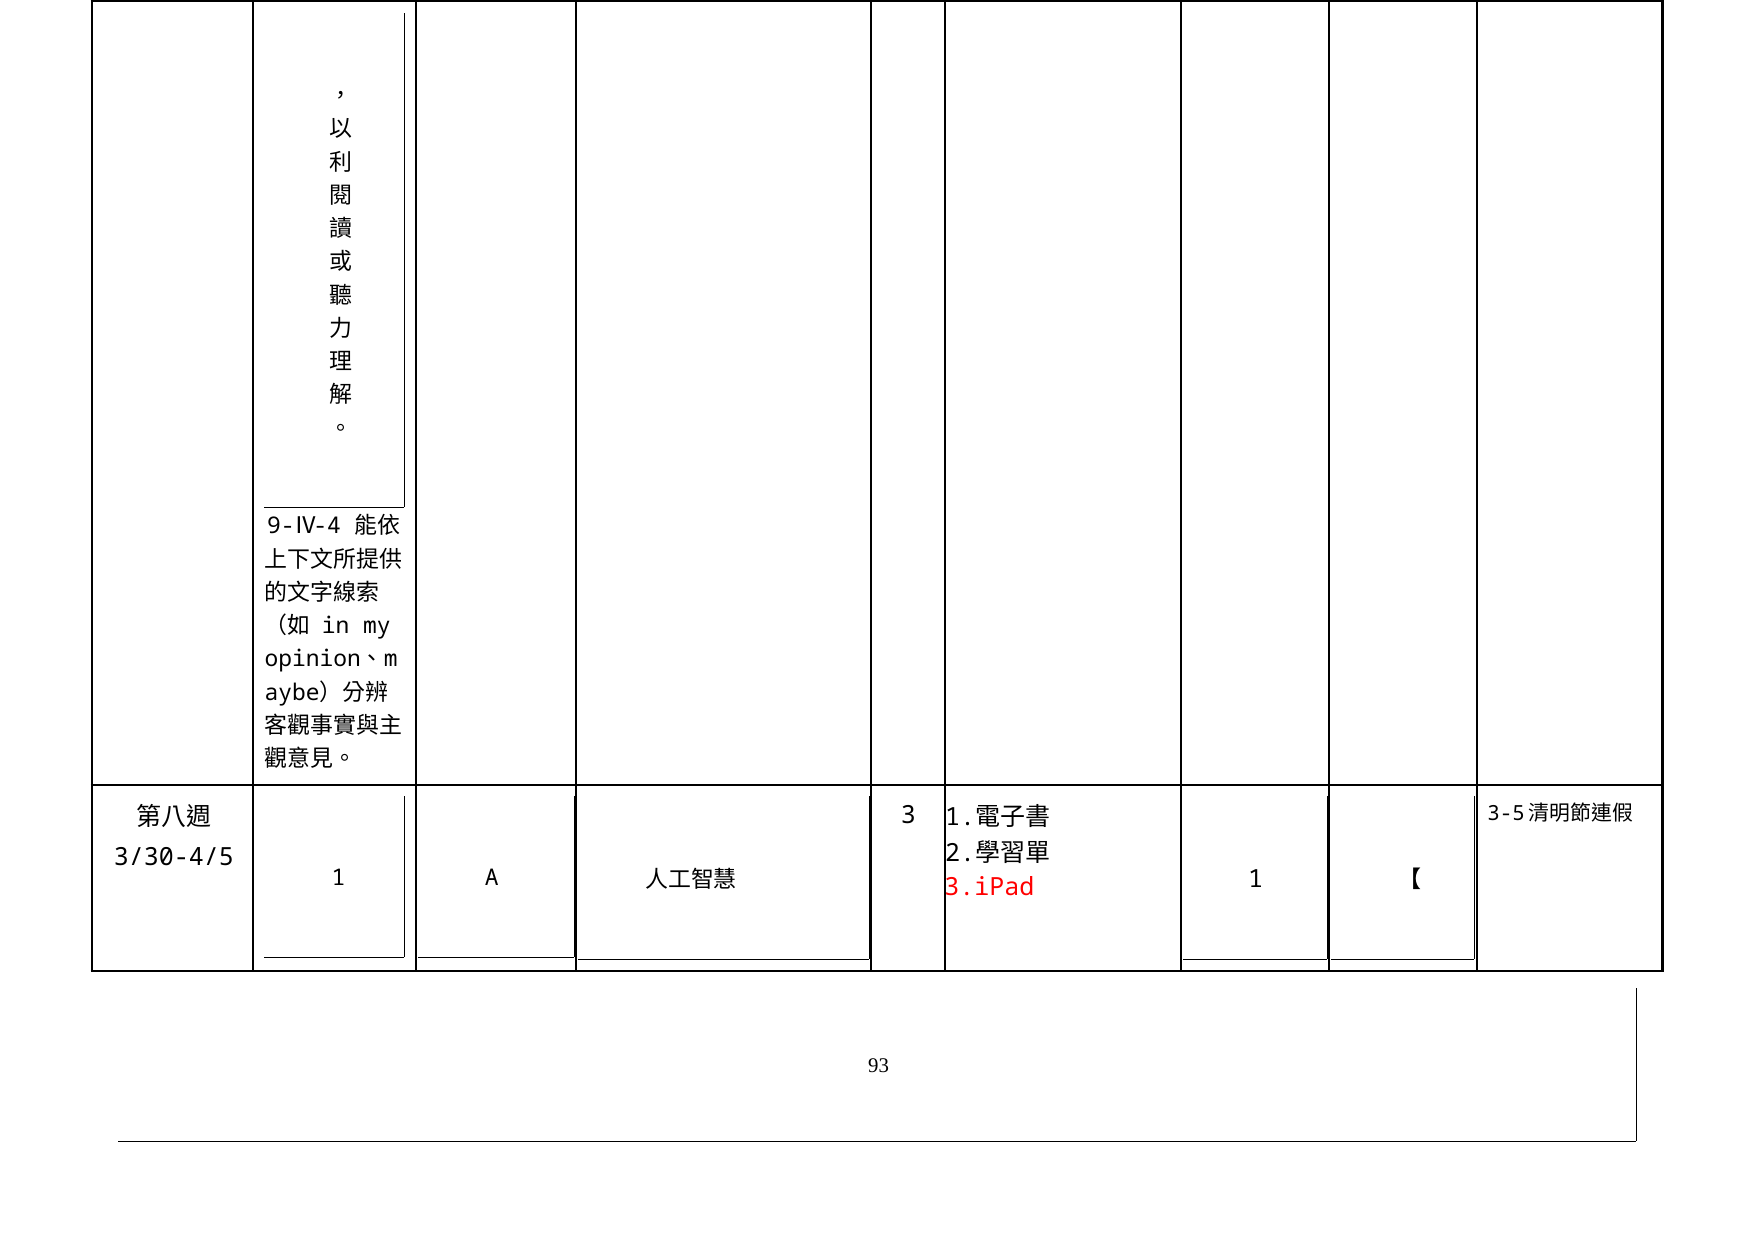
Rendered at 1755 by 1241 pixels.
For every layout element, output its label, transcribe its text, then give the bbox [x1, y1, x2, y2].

table_cell [93, 2, 252, 784]
table_cell [1330, 2, 1476, 784]
table_cell ，以利閱讀或聽力理解。 9-Ⅳ-4 能依上下文所提供的文字線索（如 in my opinion、maybe）分辨 客觀事實與主觀意見。 [254, 2, 415, 784]
table_cell 【 [1330, 786, 1476, 970]
table_cell [1478, 2, 1661, 784]
table_cell [417, 2, 575, 784]
table_cell 3 [872, 786, 944, 970]
table_cell [577, 2, 870, 784]
table_cell [1182, 2, 1328, 784]
table_cell 3-5清明節連假 [1478, 786, 1661, 970]
table_cell 人工智慧 [577, 786, 870, 970]
table_cell A [417, 786, 575, 970]
table_cell 第八週 3/30-4/5 [93, 786, 252, 970]
table_cell [946, 2, 1180, 784]
table_cell 1- [254, 786, 415, 970]
table_cell 1.電子書 2.學習單 3.iPad [946, 786, 1180, 970]
table_cell 1 [1182, 786, 1328, 970]
table_cell [872, 2, 944, 784]
